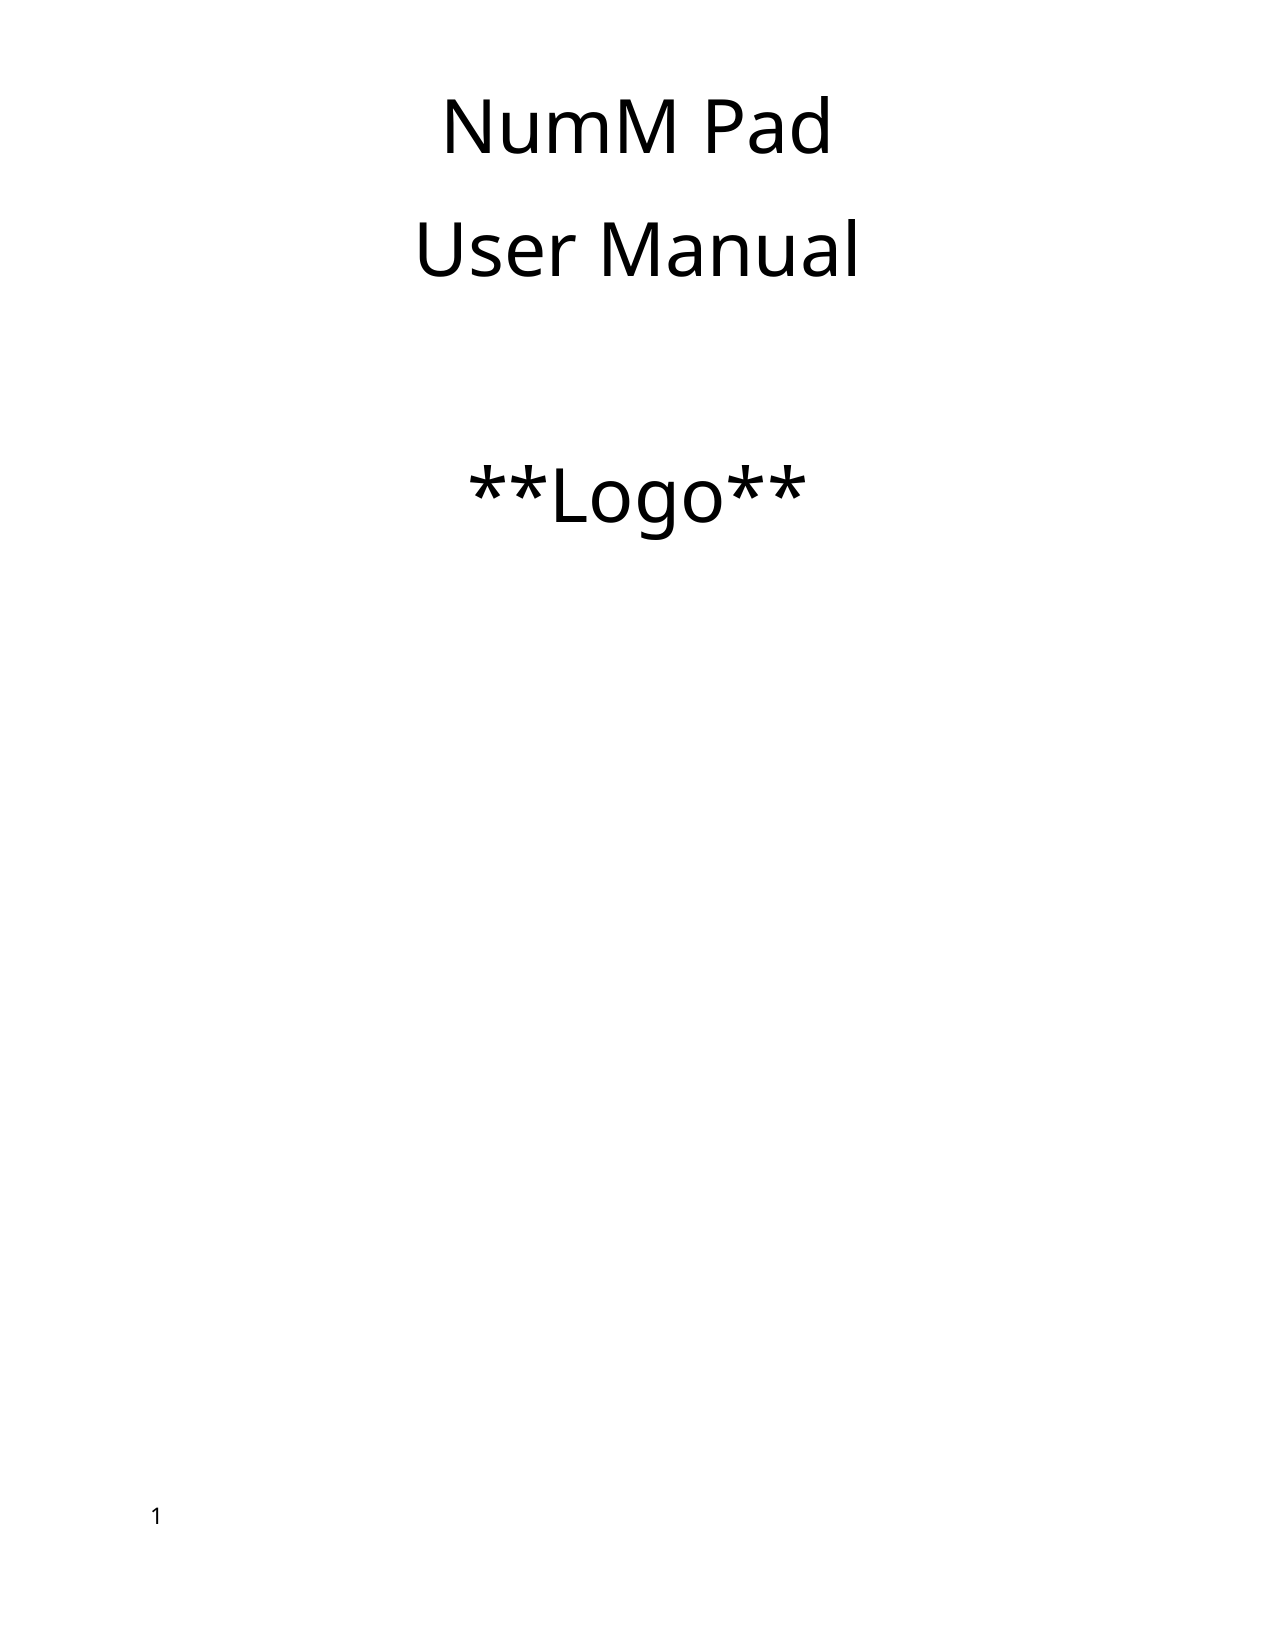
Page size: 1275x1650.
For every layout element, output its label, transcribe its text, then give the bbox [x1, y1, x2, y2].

title User Manual [150, 197, 1125, 299]
title NumM Pad [150, 74, 1125, 176]
text **Logo** [150, 442, 1125, 545]
